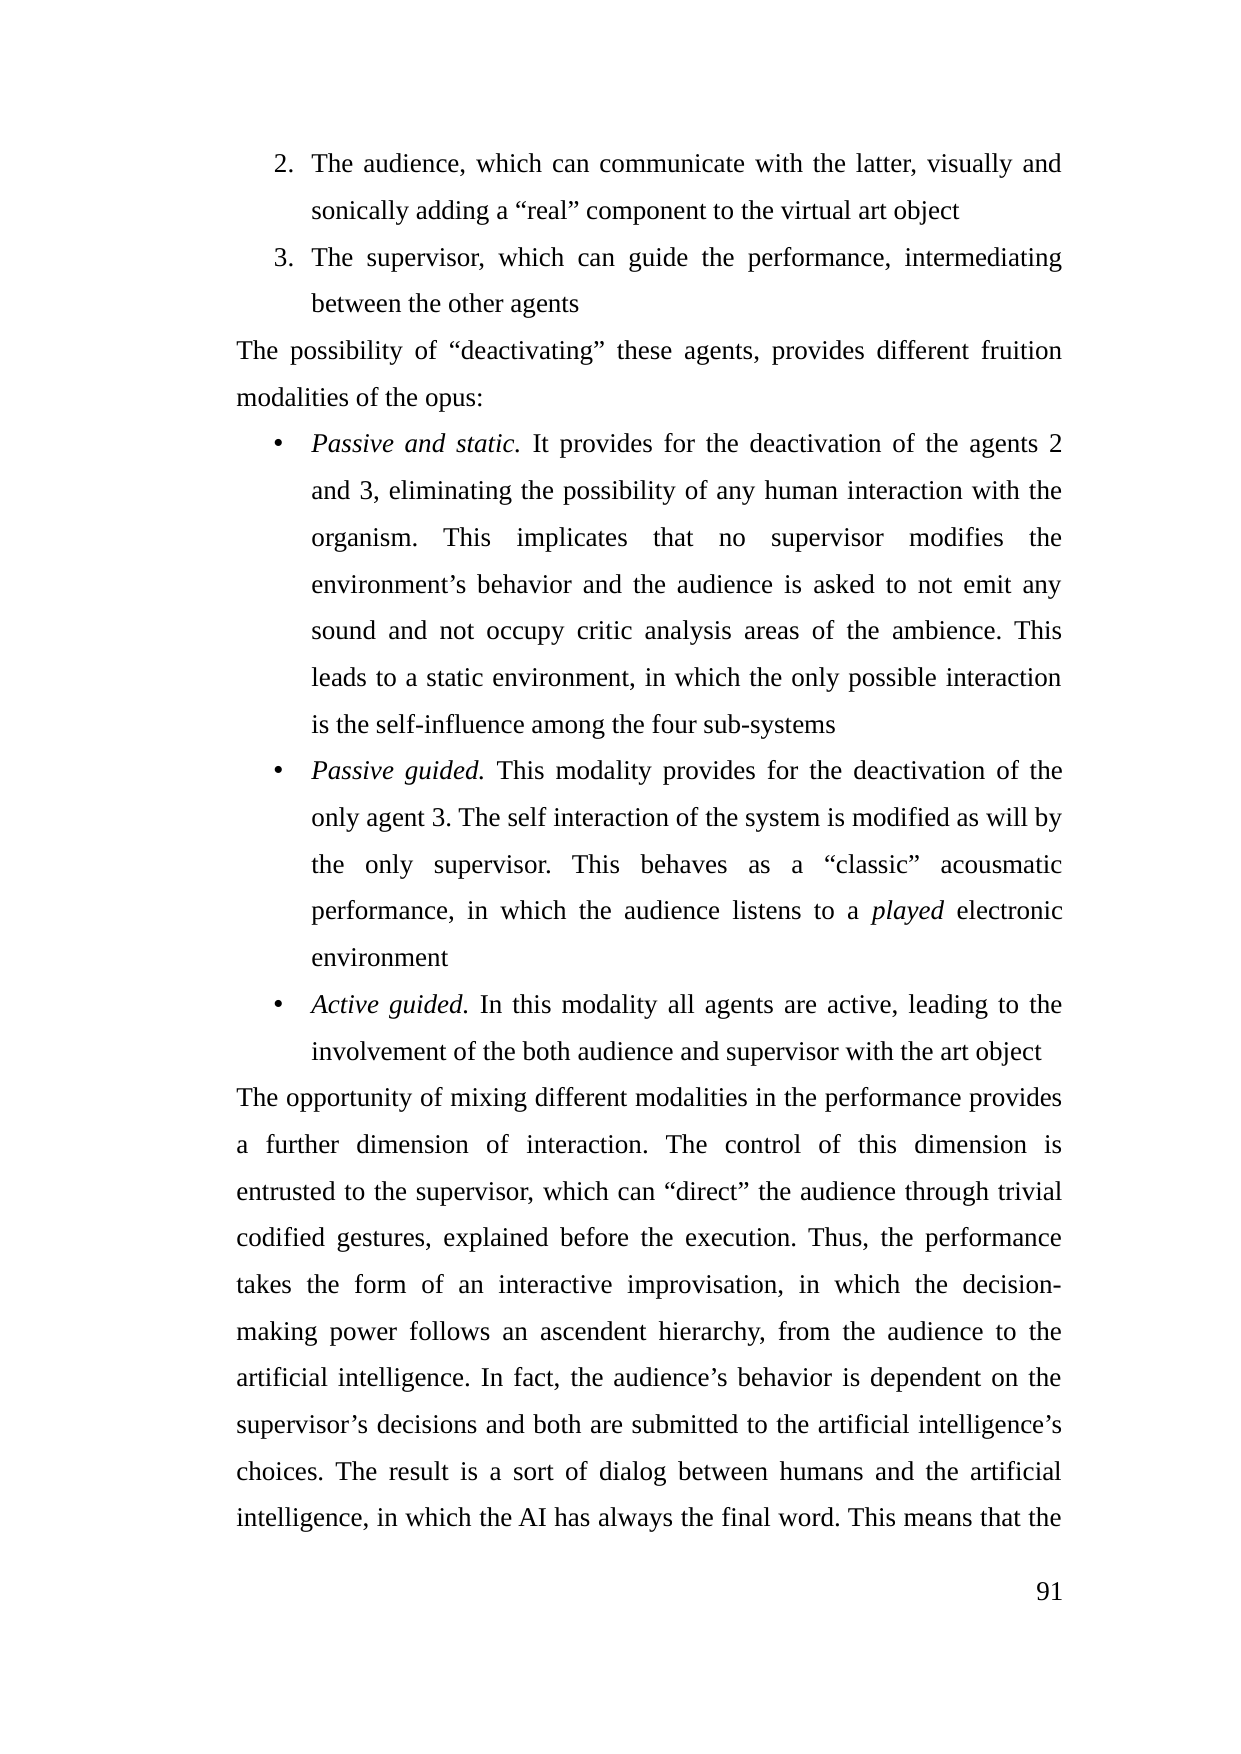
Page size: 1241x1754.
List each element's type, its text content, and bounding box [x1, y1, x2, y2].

text The possibility of “deactivating” these agents, provides different fruition modalities of the opus: [236, 334, 1063, 412]
list Active guided. In this modality all agents are active, leading to the involvement of the both audience and supervisor with the art object [274, 988, 1063, 1066]
list Passive guided. This modality provides for the deactivation of the only agent 3. The self interaction of the system is modified as will by the only supervisor. This behaves as a “classic” acousmatic performance, in which the audience listens to a played electronic environment [274, 754, 1063, 972]
list The audience, which can communicate with the latter, visually and sonically adding a “real” component to the virtual art object [274, 148, 1063, 225]
text The opportunity of mixing different modalities in the performance provides a further dimension of interaction. The control of this dimension is entrusted to the supervisor, which can “direct” the audience through trivial codified gestures, explained before the execution. Thus, the performance takes the form of an interactive improvisation, in which the decision-making power follows an ascendent hierarchy, from the audience to the artificial intelligence. In fact, the audience’s behavior is dependent on the supervisor’s decisions and both are submitted to the artificial intelligence’s choices. The result is a sort of dialog between humans and the artificial intelligence, in which the AI has always the final word. This means that the [236, 1081, 1063, 1532]
list The supervisor, which can guide the performance, intermediating between the other agents [274, 241, 1063, 319]
list Passive and static. It provides for the deactivation of the agents 2 and 3, eliminating the possibility of any human interaction with the organism. This implicates that no supervisor modifies the environment’s behavior and the audience is asked to not emit any sound and not occupy critic analysis areas of the ambience. This leads to a static environment, in which the only possible interaction is the self-influence among the four sub-systems [274, 428, 1063, 739]
